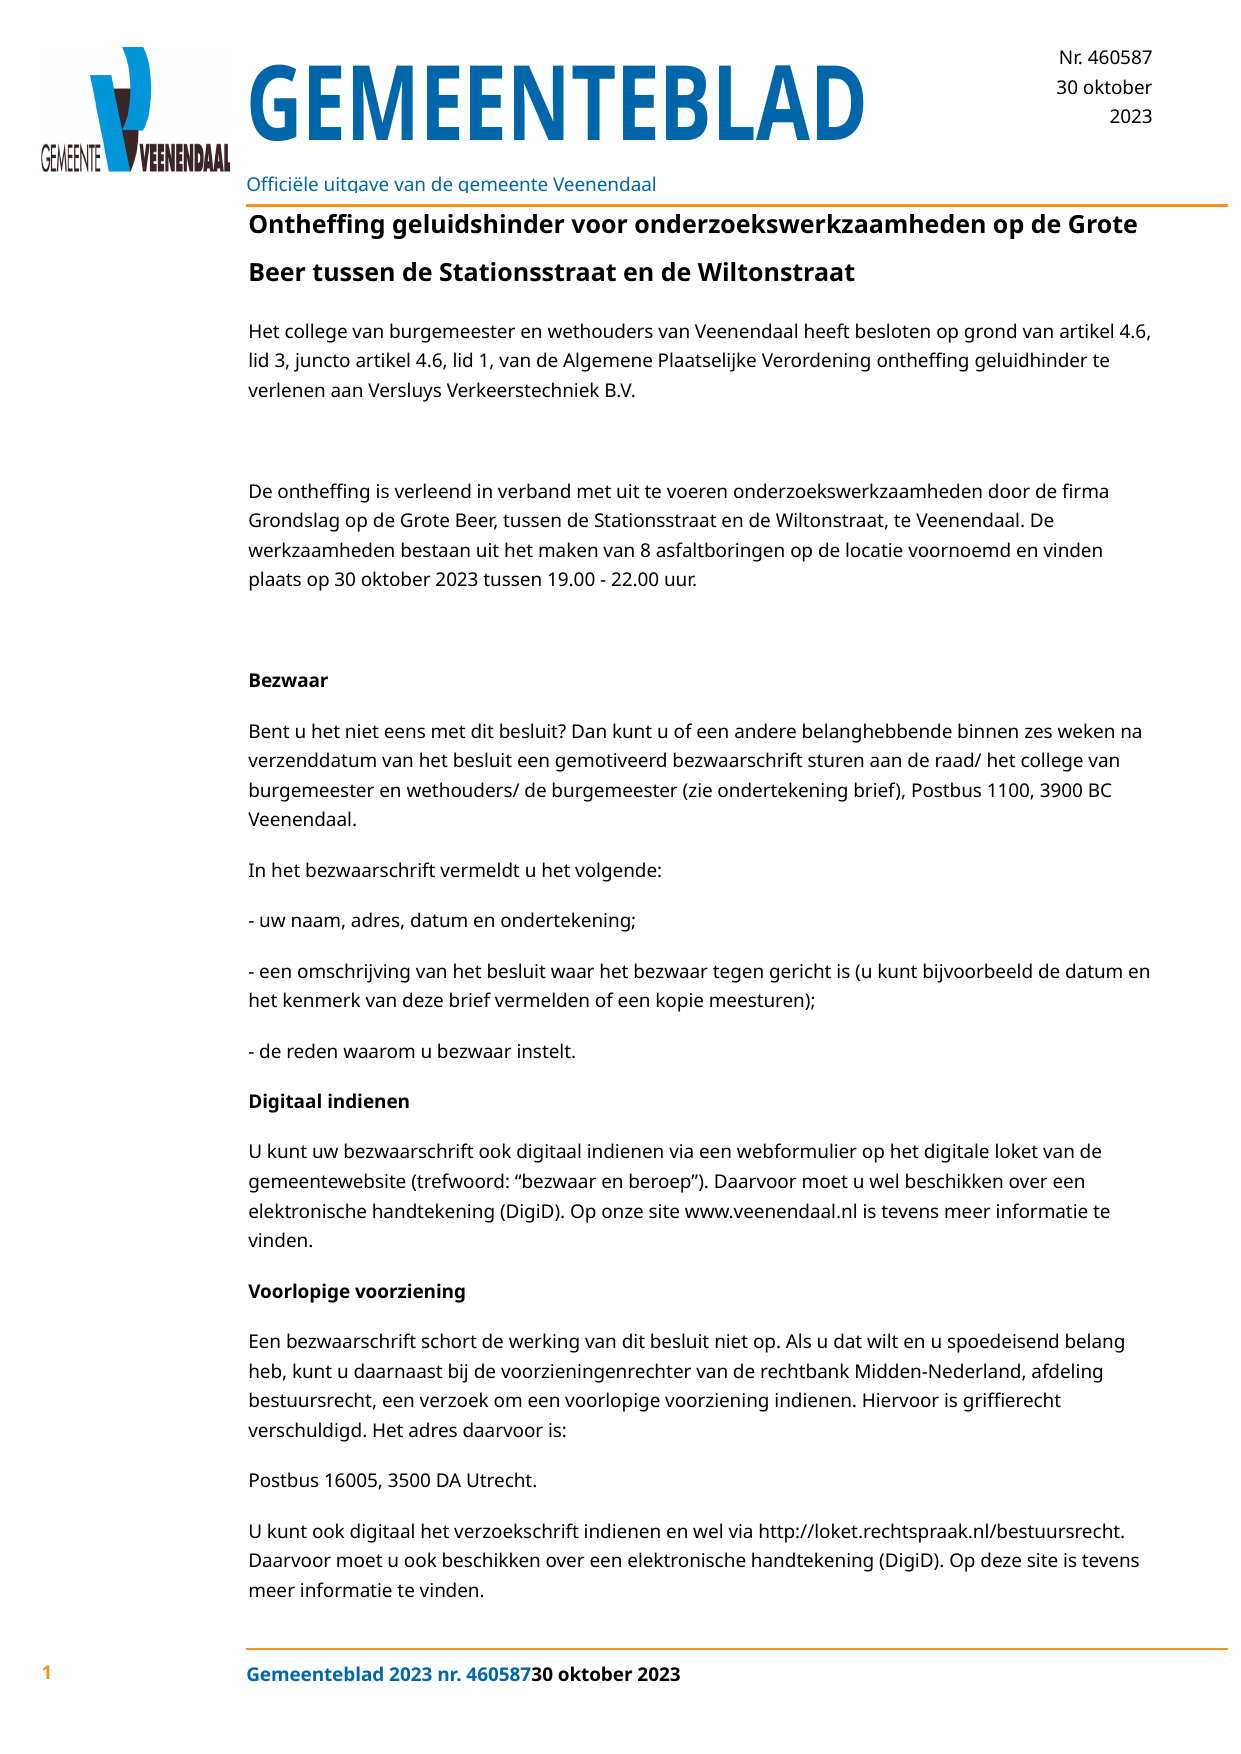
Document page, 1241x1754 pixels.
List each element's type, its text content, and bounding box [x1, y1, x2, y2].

text Postbus 16005, 3500 DA Utrecht. [248, 1467, 1152, 1493]
picture [41, 47, 130, 172]
text - uw naam, adres, datum en ondertekening; [248, 907, 1152, 933]
text Voorlopige voorziening [248, 1278, 1152, 1304]
text In het bezwaarschrift vermeldt u het volgende: [248, 857, 1152, 883]
text Bezwaar [248, 667, 1152, 693]
text Het college van burgemeester en wethouders van Veenendaal heeft besloten op grond van artikel 4.6, lid 3, juncto artikel 4.6, lid 1, van de Algemene Plaatselijke Verordening ontheffing geluidhinder te verlenen aan Versluys Verkeerstechniek B.V. [248, 318, 1152, 403]
text - de reden waarom u bezwaar instelt. [248, 1038, 1152, 1064]
text Ontheffing geluidshinder voor onderzoekswerkzaamheden op de Grote Beer tussen de Stationsstraat en de Wiltonstraat [248, 207, 1152, 288]
text - een omschrijving van het besluit waar het bezwaar tegen gericht is (u kunt bijvoorbeeld de datum en het kenmerk van deze brief vermelden of een kopie meesturen); [248, 958, 1152, 1013]
picture [123, 47, 231, 172]
text Bent u het niet eens met dit besluit? Dan kunt u of een andere belanghebbende binnen zes weken na verzenddatum van het besluit een gemotiveerd bezwaarschrift sturen aan de raad/ het college van burgemeester en wethouders/ de burgemeester (zie ondertekening brief), Postbus 1100, 3900 BC Veenendaal. [248, 718, 1152, 832]
text De ontheffing is verleend in verband met uit te voeren onderzoekswerkzaamheden door de firma Grondslag op de Grote Beer, tussen de Stationsstraat en de Wiltonstraat, te Veenendaal. De werkzaamheden bestaan uit het maken van 8 asfaltboringen op de locatie voornoemd en vinden plaats op 30 oktober 2023 tussen 19.00 - 22.00 uur. [248, 478, 1152, 592]
text Digitaal indienen [248, 1088, 1152, 1114]
text Een bezwaarschrift schort de werking van dit besluit niet op. Als u dat wilt en u spoedeisend belang heb, kunt u daarnaast bij de voorzieningenrechter van de rechtbank Midden-Nederland, afdeling bestuursrecht, een verzoek om een voorlopige voorziening indienen. Hiervoor is griffierecht verschuldigd. Het adres daarvoor is: [248, 1328, 1152, 1443]
text U kunt uw bezwaarschrift ook digitaal indienen via een webformulier op het digitale loket van de gemeentewebsite (trefwoord: “bezwaar en beroep”). Daarvoor moet u wel beschikken over een elektronische handtekening (DigiD). Op onze site www.veenendaal.nl is tevens meer informatie te vinden. [248, 1139, 1152, 1253]
text U kunt ook digitaal het verzoekschrift indienen en wel via http://loket.rechtspraak.nl/bestuursrecht. Daarvoor moet u ook beschikken over een elektronische handtekening (DigiD). Op deze site is tevens meer informatie te vinden. [248, 1518, 1152, 1603]
